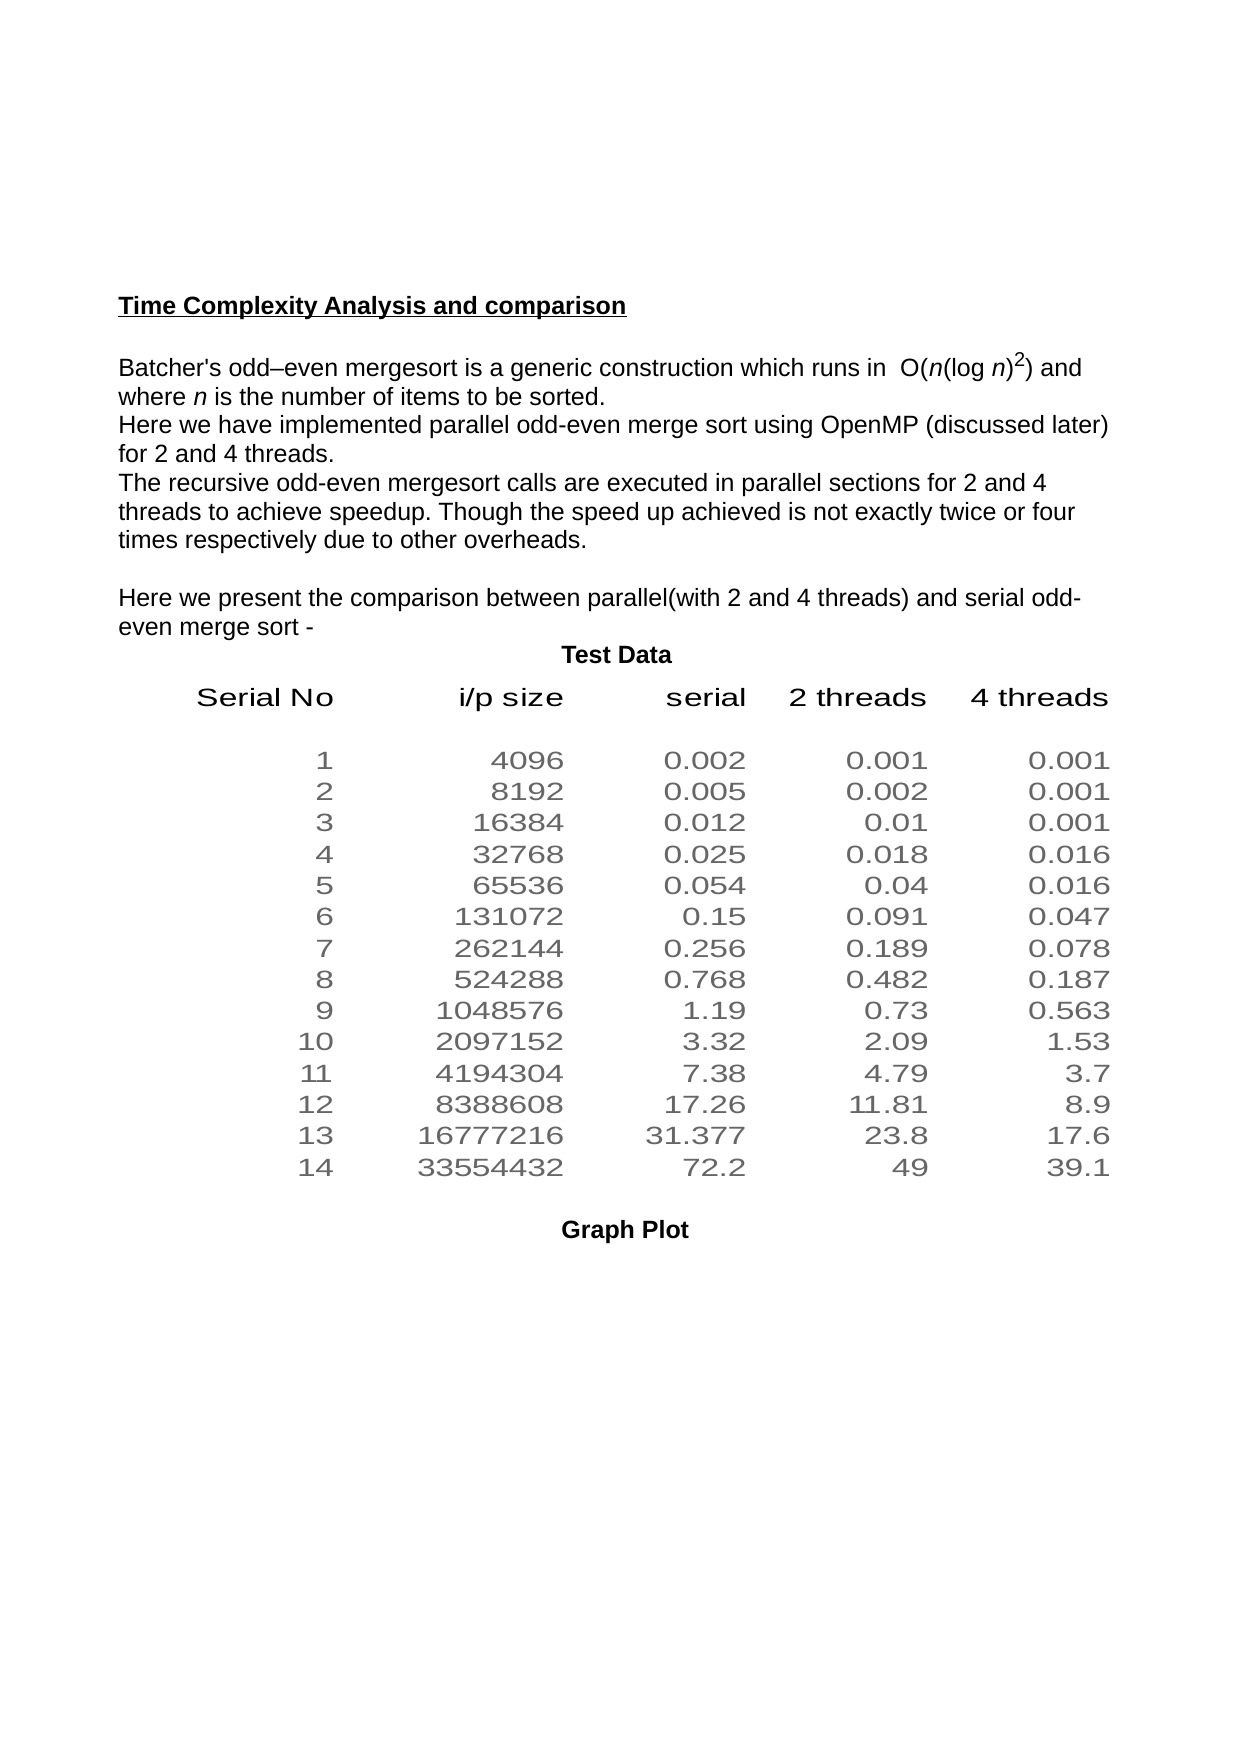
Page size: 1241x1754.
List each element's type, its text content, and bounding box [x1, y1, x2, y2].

text Time Complexity Analysis and comparison [118, 291, 1122, 319]
text Here we present the comparison between parallel(with 2 and 4 threads) and serial odd-even merge sort - [118, 583, 1122, 640]
text Graph Plot [118, 1215, 1122, 1244]
text Batcher's odd–even mergesort is a generic construction which runs in O(n(log n)2) and where n is the number of items to be sorted. [118, 348, 1122, 410]
text Here we have implemented parallel odd-even merge sort using OpenMP (discussed later) for 2 and 4 threads. [118, 410, 1122, 468]
text The recursive odd-even mergesort calls are executed in parallel sections for 2 and 4 threads to achieve speedup. Though the speed up achieved is not exactly twice or four times respectively due to other overheads. [118, 468, 1122, 554]
text Test Data [118, 640, 1122, 669]
